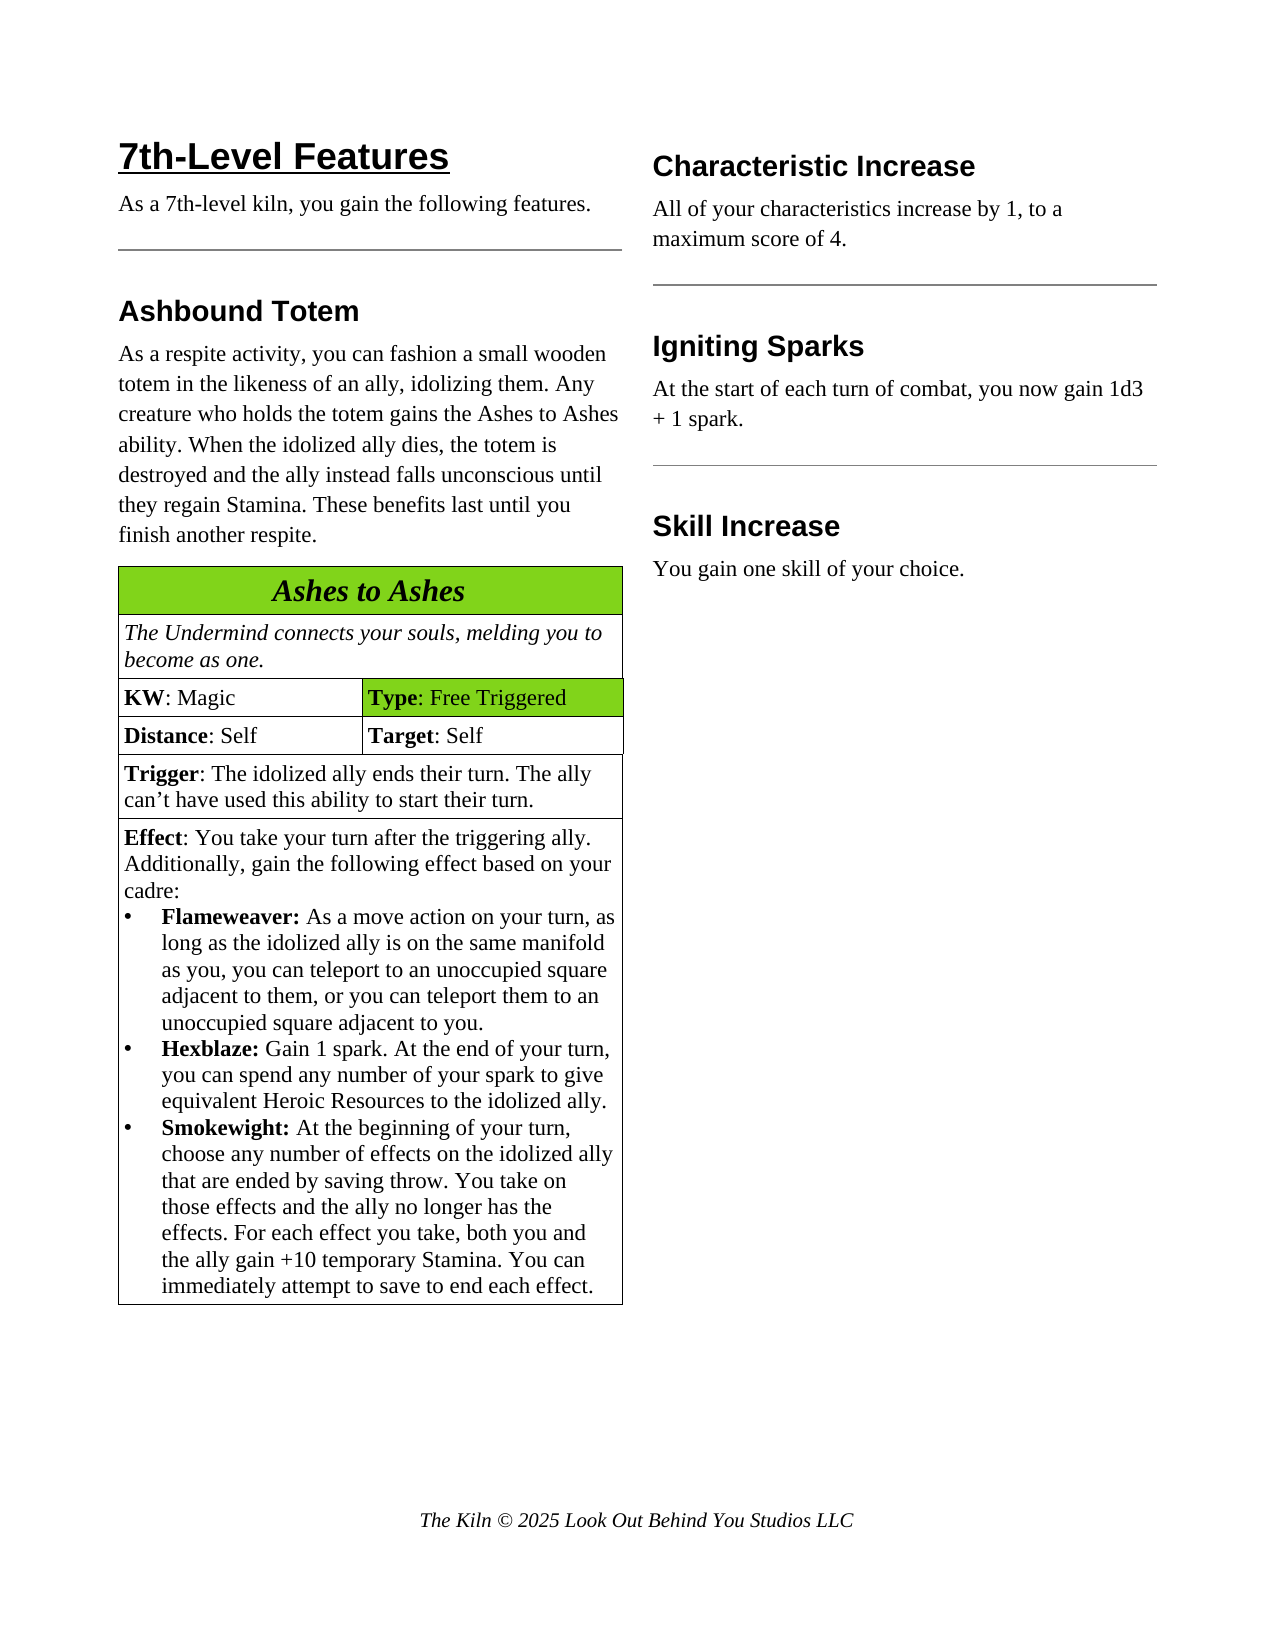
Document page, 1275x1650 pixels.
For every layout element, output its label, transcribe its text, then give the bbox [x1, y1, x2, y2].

table_header Type: Free Triggered [363, 679, 623, 716]
text At the start of each turn of combat, you now gain 1d3 + 1 spark. [652, 375, 1157, 432]
text As a respite activity, you can fashion a small wooden totem in the likeness of an ally, idolizing them. Any creature who holds the totem gains the Ashes to Ashes ability. When the idolized ally dies, the totem is destroyed and the ally instead falls unconscious until they regain Stamina. These benefits last until you finish another respite. [118, 340, 622, 548]
table_header Trigger: The idolized ally ends their turn. The ally can’t have used this ability to start their turn. [119, 755, 622, 818]
table_cell Effect: You take your turn after the triggering ally. Additionally, gain the following effect based on your cadre: Flameweaver: As a move action on your turn, as long as the idolized ally is on the same manifold as you, you can teleport to an unoccupied square adjacent to them, or you can teleport them to an unoccupied square adjacent to you. Hexblaze: Gain 1 spark. At the end of your turn, you can spend any number of your spark to give equivalent Heroic Resources to the idolized ally. Smokewight: At the beginning of your turn, choose any number of effects on the idolized ally that are ended by saving throw. You take on those effects and the ally no longer has the effects. For each effect you take, both you and the ally gain +10 temporary Stamina. You can immediately attempt to save to end each effect. [119, 819, 622, 1304]
text All of your characteristics increase by 1, to a maximum score of 4. [652, 195, 1157, 252]
subtitle 7th-Level Features [118, 134, 622, 177]
subtitle As a 7th-level kiln, you gain the following features. [118, 190, 622, 217]
subtitle Skill Increase [652, 509, 1157, 543]
table_cell Distance: Self [119, 717, 362, 754]
text You gain one skill of your choice. [652, 555, 1157, 582]
subtitle Ashbound Totem [118, 294, 622, 328]
table_cell The Undermind connects your souls, melding you to become as one. [119, 615, 622, 678]
subtitle Igniting Sparks [652, 329, 1157, 363]
table_header Ashes to Ashes [119, 567, 622, 614]
table_header KW: Magic [119, 679, 362, 716]
subtitle Characteristic Increase [652, 149, 1157, 183]
table_cell Target: Self [363, 717, 623, 754]
